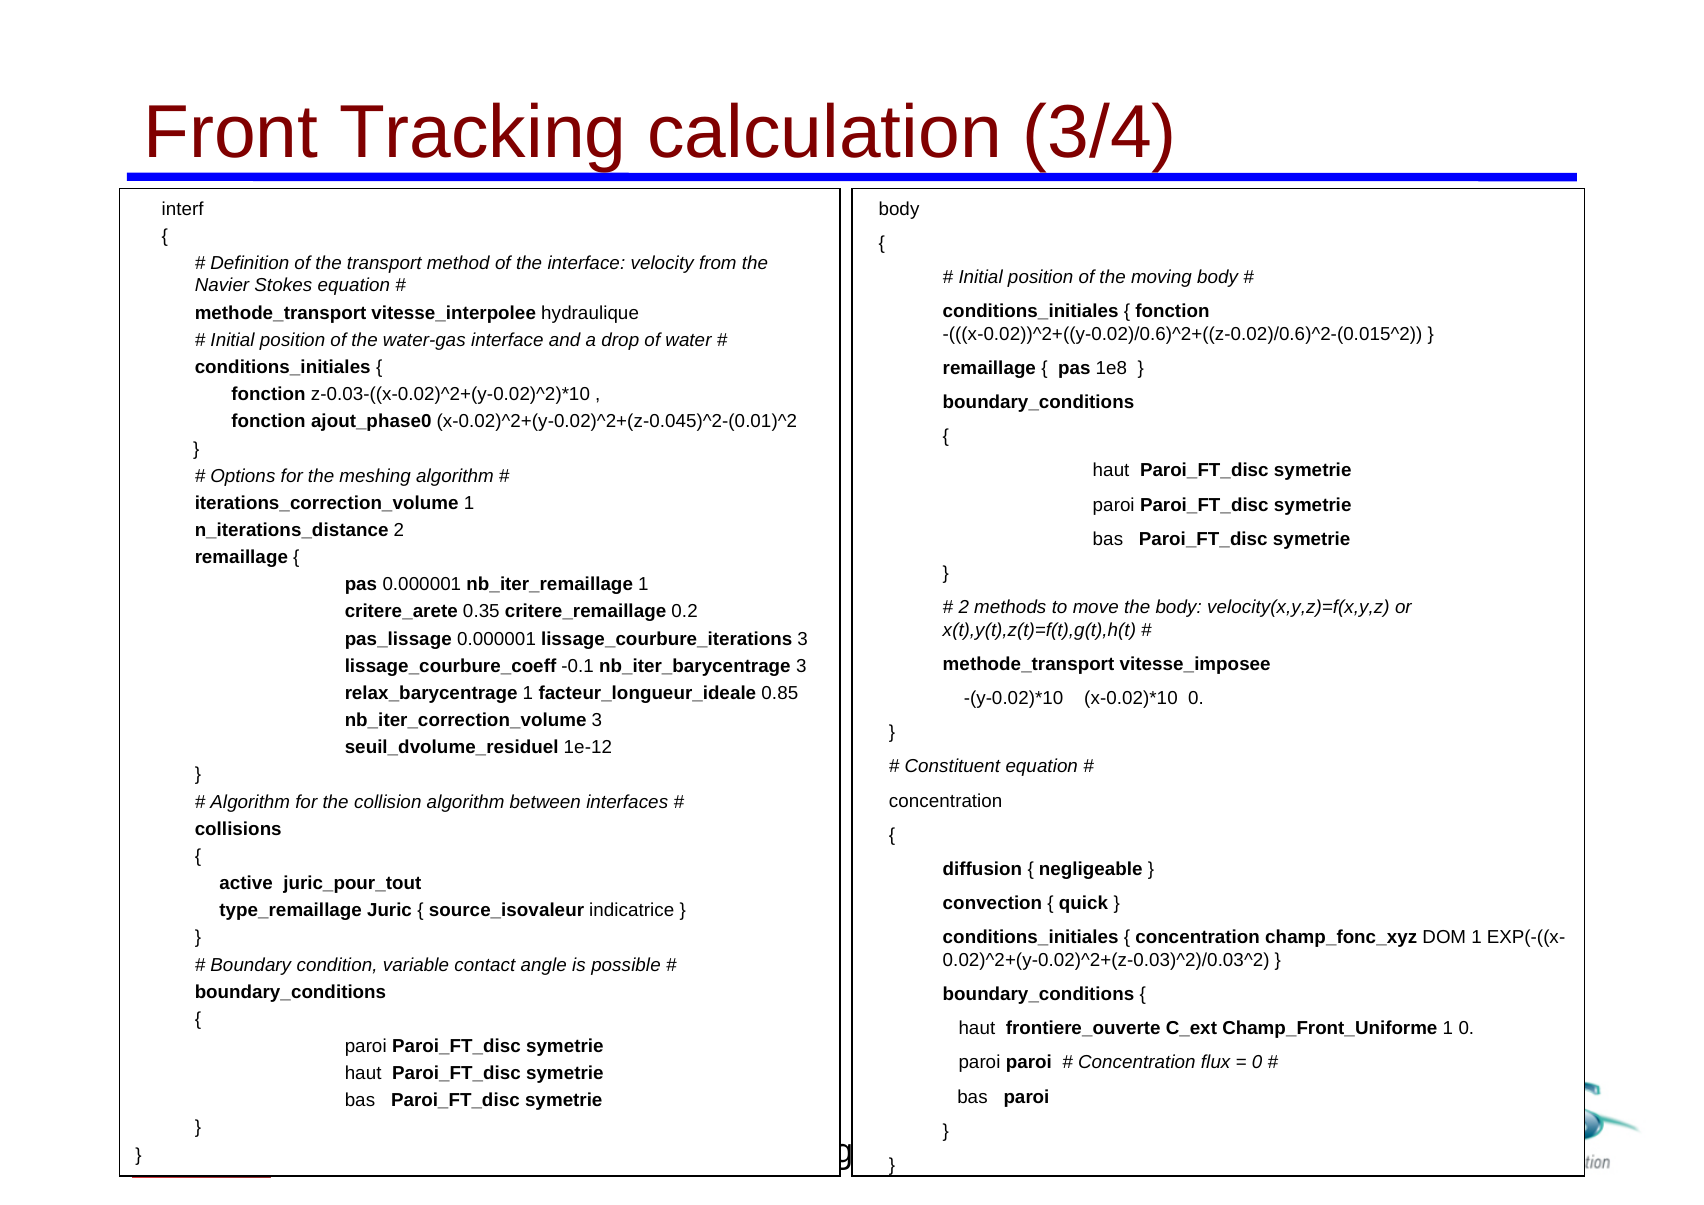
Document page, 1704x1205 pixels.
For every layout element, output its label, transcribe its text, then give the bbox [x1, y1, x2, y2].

text_box interf { # Definition of the transport method of the interface: velocity from the Navier Stokes equation # methode_transport vitesse_interpolee hydraulique # Initial position of the water-gas interface and a drop of water # conditions_initiales { fonction z-0.03-((x-0.02)^2+(y-0.02)^2)*10 , fonction ajout_phase0 (x-0.02)^2+(y-0.02)^2+(z-0.045)^2-(0.01)^2 } # Options for the meshing algorithm # iterations_correction_volume 1 n_iterations_distance 2 remaillage { pas 0.000001 nb_iter_remaillage 1 critere_arete 0.35 critere_remaillage 0.2 pas_lissage 0.000001 lissage_courbure_iterations 3 lissage_courbure_coeff -0.1 nb_iter_barycentrage 3 relax_barycentrage 1 facteur_longueur_ideale 0.85 nb_iter_correction_volume 3 seuil_dvolume_residuel 1e-12 } # Algorithm for the collision algorithm between interfaces # collisions { active juric_pour_tout type_remaillage Juric { source_isovaleur indicatrice } } # Boundary condition, variable contact angle is possible # boundary_conditions { paroi Paroi_FT_disc symetrie haut Paroi_FT_disc symetrie bas Paroi_FT_disc symetrie } } [119, 188, 841, 1176]
title Front Tracking calculation (3/4) [127, 39, 1577, 215]
picture [1423, 1072, 1648, 1179]
text_box body { # Initial position of the moving body # conditions_initiales { fonction -(((x-0.02))^2+((y-0.02)/0.6)^2+((z-0.02)/0.6)^2-(0.015^2)) } remaillage { pas 1e8 } boundary_conditions { haut Paroi_FT_disc symetrie paroi Paroi_FT_disc symetrie bas Paroi_FT_disc symetrie } # 2 methods to move the body: velocity(x,y,z)=f(x,y,z) or x(t),y(t),z(t)=f(t),g(t),h(t) # methode_transport vitesse_imposee -(y-0.02)*10 (x-0.02)*10 0. } # Constituent equation # concentration { diffusion { negligeable } convection { quick } conditions_initiales { concentration champ_fonc_xyz DOM 1 EXP(-((x-0.02)^2+(y-0.02)^2+(z-0.03)^2)/0.03^2) } boundary_conditions { haut frontiere_ouverte C_ext Champ_Front_Uniforme 1 0. paroi paroi # Concentration flux = 0 # bas paroi } } [852, 188, 1585, 1176]
